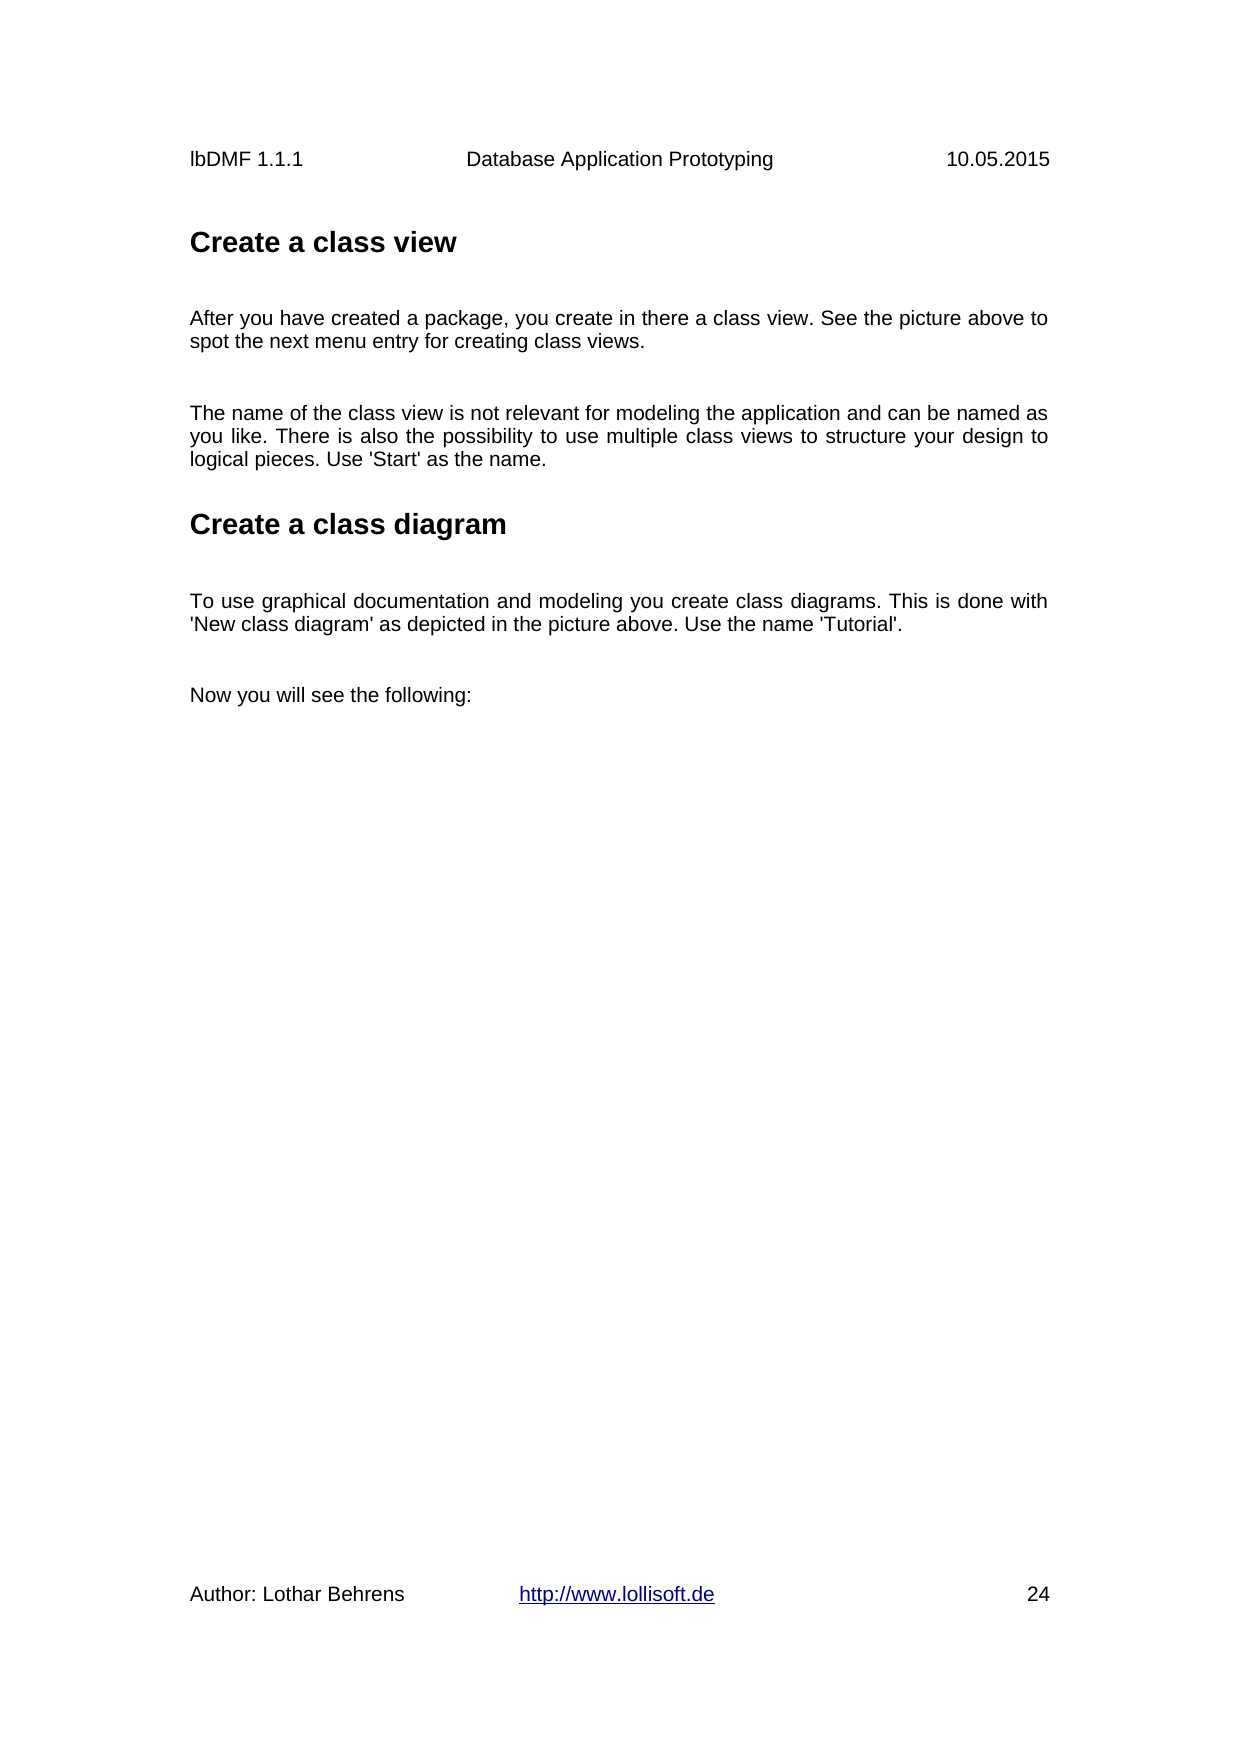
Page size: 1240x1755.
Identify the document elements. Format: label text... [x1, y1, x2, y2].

subtitle Create a class diagram [189, 508, 1050, 541]
text To use graphical documentation and modeling you create class diagrams. This is done with 'New class diagram' as depicted in the picture above. Use the name 'Tutorial'. [189, 589, 1050, 636]
text After you have created a package, you create in there a class view. See the picture above to spot the next menu entry for creating class views. [189, 306, 1050, 353]
text Now you will see the following: [189, 684, 1050, 707]
text The name of the class view is not relevant for modeling the application and can be named as you like. There is also the possibility to use multiple class views to structure your design to logical pieces. Use 'Start' as the name. [189, 401, 1050, 471]
subtitle Create a class view [189, 226, 1050, 258]
